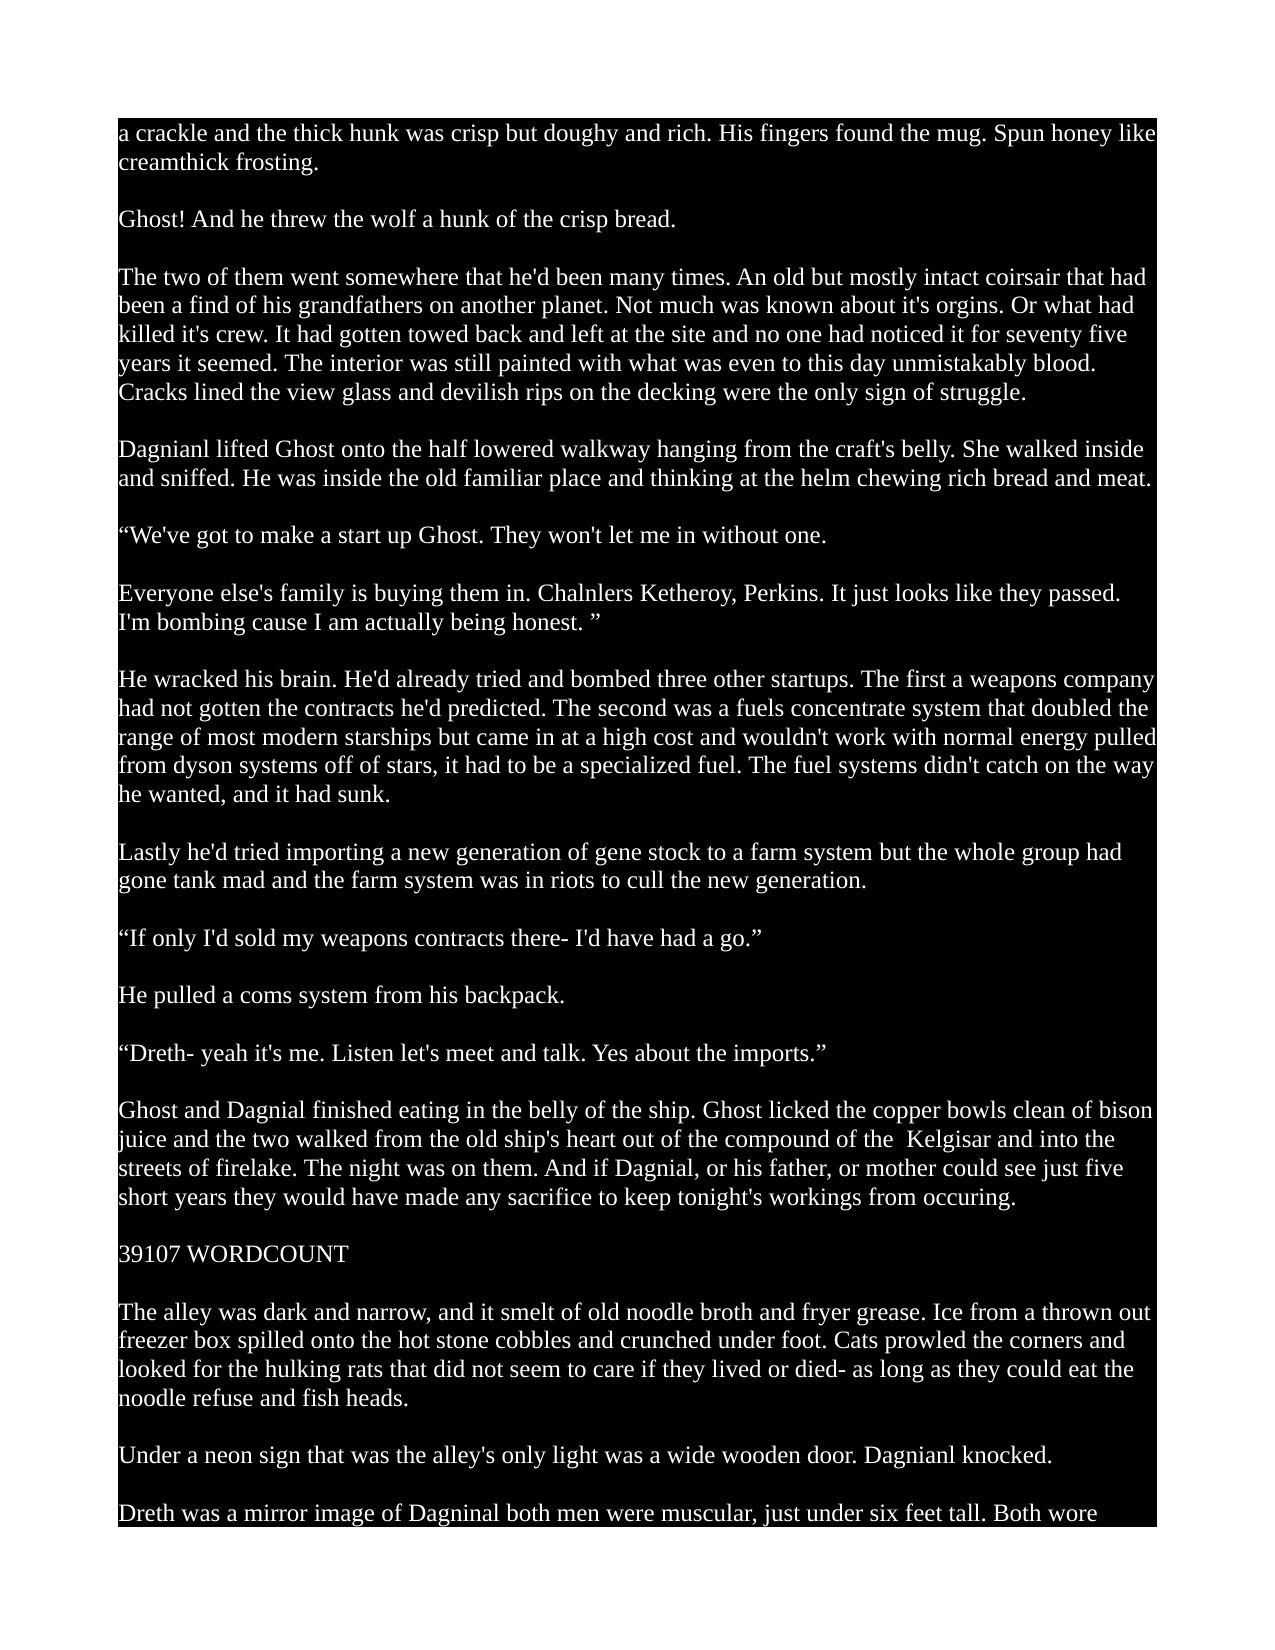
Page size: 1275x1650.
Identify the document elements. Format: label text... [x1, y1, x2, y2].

text The two of them went somewhere that he'd been many times. An old but mostly intact coirsair that had been a find of his grandfathers on another planet. Not much was known about it's orgins. Or what had killed it's crew. It had gotten towed back and left at the site and no one had noticed it for seventy five years it seemed. The interior was still painted with what was even to this day unmistakably blood. Cracks lined the view glass and devilish rips on the decking were the only sign of struggle. [118, 262, 1157, 406]
text Ghost and Dagnial finished eating in the belly of the ship. Ghost licked the copper bowls clean of bison juice and the two walked from the old ship's heart out of the compound of the Kelgisar and into the streets of firelake. The night was on them. And if Dagnial, or his father, or mother could see just five short years they would have made any sacrifice to keep tonight's workings from occuring. [118, 1096, 1157, 1211]
text He pulled a coms system from his backpack. “Dreth- yeah it's me. Listen let's meet and talk. Yes about the imports.” [118, 981, 1157, 1067]
text Dagnianl lifted Ghost onto the half lowered walkway hanging from the craft's belly. She walked inside and sniffed. He was inside the old familiar place and thinking at the helm chewing rich bread and meat. [118, 434, 1157, 492]
text Ghost! And he threw the wolf a hunk of the crisp bread. [118, 204, 1157, 233]
text The alley was dark and narrow, and it smelt of old noodle broth and fryer grease. Ice from a thrown out freezer box spilled onto the hot stone cobbles and crunched under foot. Cats prowled the corners and looked for the hulking rats that did not seem to care if they lived or died- as long as they could eat the noodle refuse and fish heads. Under a neon sign that was the alley's only light was a wide wooden door. Dagnianl knocked. Dreth was a mirror image of Dagninal both men were muscular, just under six feet tall. Both wore [118, 1297, 1157, 1527]
text “We've got to make a start up Ghost. They won't let me in without one. Everyone else's family is buying them in. Chalnlers Ketheroy, Perkins. It just looks like they passed. I'm bombing cause I am actually being honest. ” [118, 521, 1157, 636]
text 39107 WORDCOUNT [118, 1239, 1157, 1268]
text He wracked his brain. He'd already tried and bombed three other startups. The first a weapons company had not gotten the contracts he'd predicted. The second was a fuels concentrate system that doubled the range of most modern starships but came in at a high cost and wouldn't work with normal energy pulled from dyson systems off of stars, it had to be a specialized fuel. The fuel systems didn't catch on the way he wanted, and it had sunk. [118, 664, 1157, 808]
text Lastly he'd tried importing a new generation of gene stock to a farm system but the whole group had gone tank mad and the farm system was in riots to cull the new generation. “If only I'd sold my weapons contracts there- I'd have had a go.” [118, 837, 1157, 952]
text a crackle and the thick hunk was crisp but doughy and rich. His fingers found the mug. Spun honey like creamthick frosting. [118, 118, 1157, 176]
